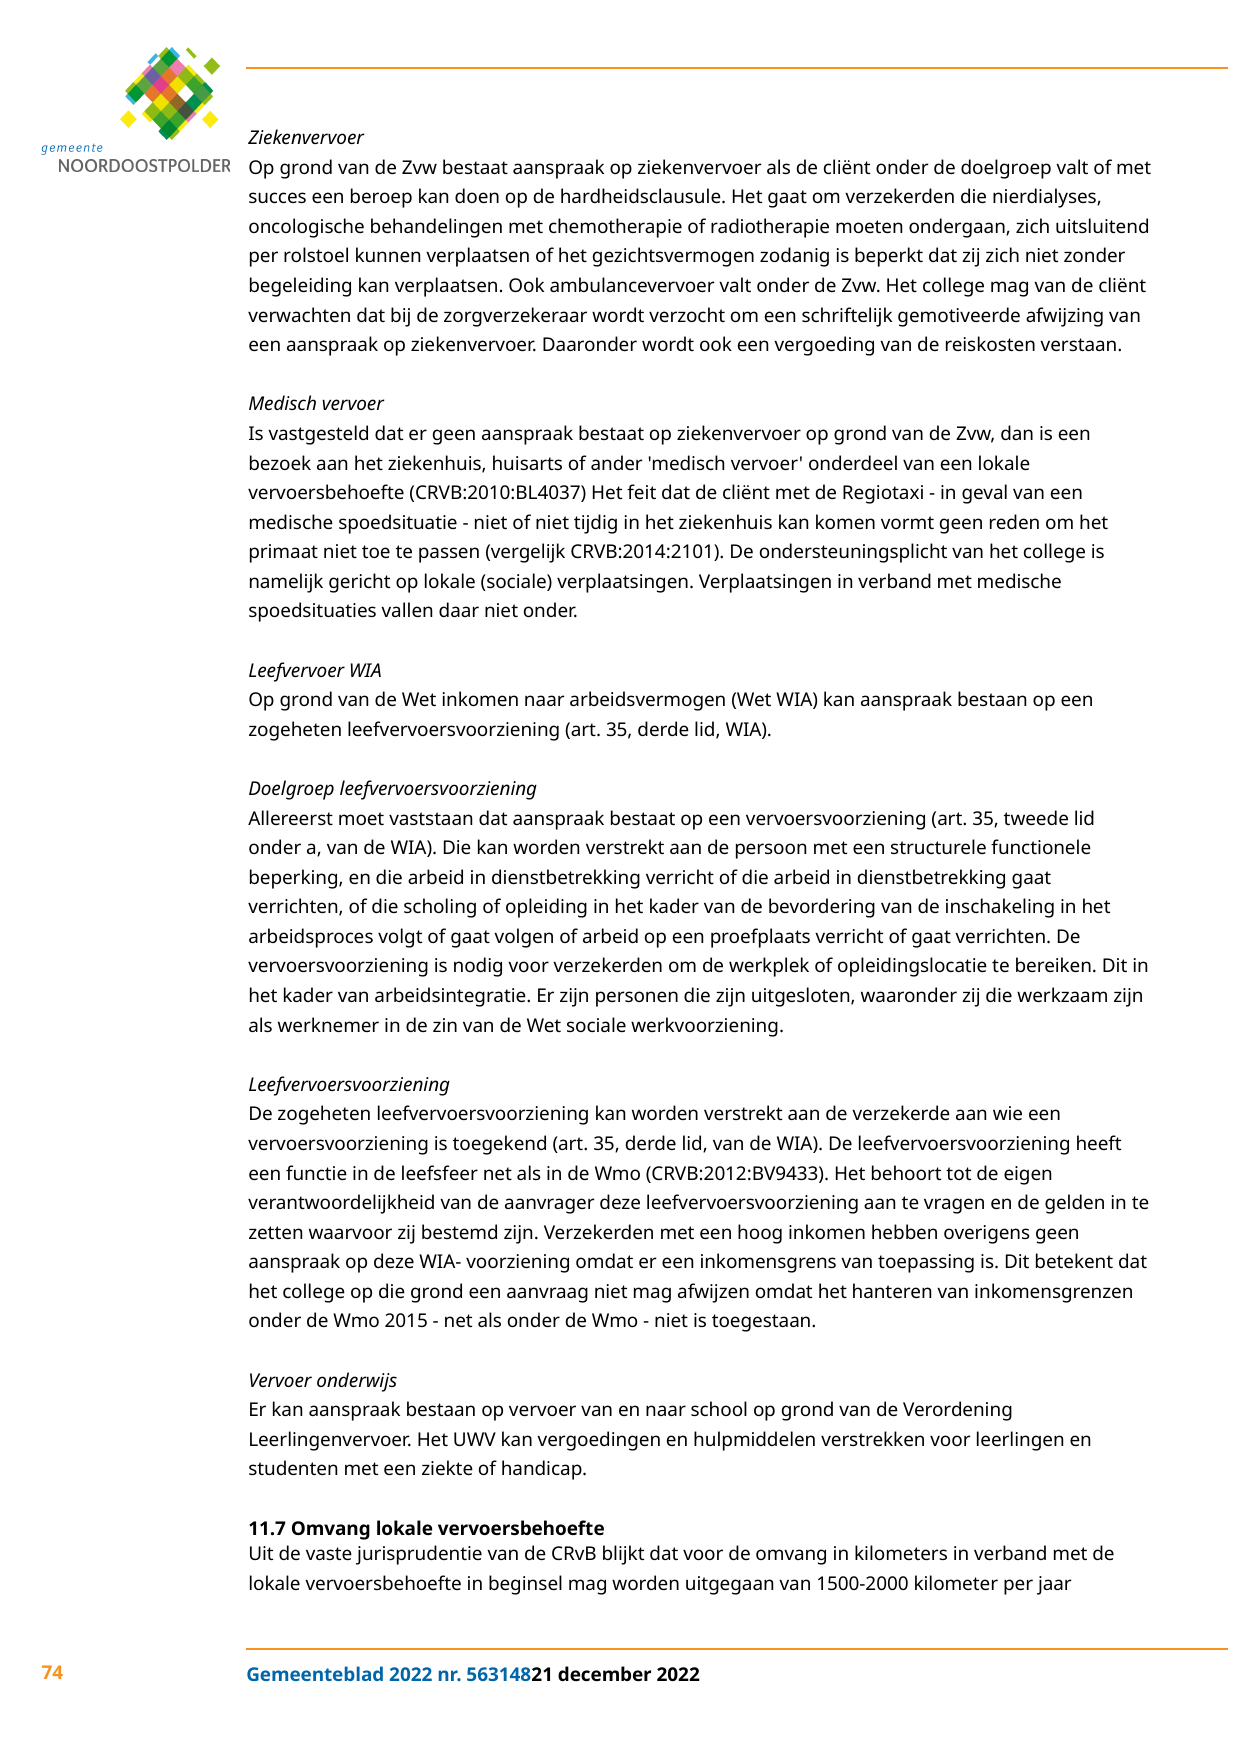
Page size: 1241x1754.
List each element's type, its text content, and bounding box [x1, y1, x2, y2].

text Doelgroep leefvervoersvoorziening [248, 775, 1152, 801]
text Op grond van de Wet inkomen naar arbeidsvermogen (Wet WIA) kan aanspraak bestaan op een zogeheten leefvervoersvoorziening (art. 35, derde lid, WIA). [248, 686, 1152, 742]
text Medisch vervoer [248, 391, 1152, 416]
text De zogeheten leefvervoersvoorziening kan worden verstrekt aan de verzekerde aan wie een vervoersvoorziening is toegekend (art. 35, derde lid, van de WIA). De leefvervoersvoorziening heeft een functie in de leefsfeer net als in de Wmo (CRVB:2012:BV9433). Het behoort tot de eigen verantwoordelijkheid van de aanvrager deze leefvervoersvoorziening aan te vragen en de gelden in te zetten waarvoor zij bestemd zijn. Verzekerden met een hoog inkomen hebben overigens geen aanspraak op deze WIA- voorziening omdat er een inkomensgrens van toepassing is. Dit betekent dat het college op die grond een aanvraag niet mag afwijzen omdat het hanteren van inkomensgrenzen onder de Wmo 2015 - net als onder de Wmo - niet is toegestaan. [248, 1101, 1152, 1333]
text Op grond van de Zvw bestaat aanspraak op ziekenvervoer als de cliënt onder de doelgroep valt of met succes een beroep kan doen op de hardheidsclausule. Het gaat om verzekerden die nierdialyses, oncologische behandelingen met chemotherapie of radiotherapie moeten ondergaan, zich uitsluitend per rolstoel kunnen verplaatsen of het gezichtsvermogen zodanig is beperkt dat zij zich niet zonder begeleiding kan verplaatsen. Ook ambulancevervoer valt onder de Zvw. Het college mag van de cliënt verwachten dat bij de zorgverzekeraar wordt verzocht om een schriftelijk gemotiveerde afwijzing van een aanspraak op ziekenvervoer. Daaronder wordt ook een vergoeding van de reiskosten verstaan. [248, 154, 1152, 357]
picture [41, 47, 231, 172]
text Er kan aanspraak bestaan op vervoer van en naar school op grond van de Verordening Leerlingenvervoer. Het UWV kan vergoedingen en hulpmiddelen verstrekken voor leerlingen en studenten met een ziekte of handicap. [248, 1396, 1152, 1481]
text Uit de vaste jurisprudentie van de CRvB blijkt dat voor de omvang in kilometers in verband met de lokale vervoersbehoefte in beginsel mag worden uitgegaan van 1500-2000 kilometer per jaar [248, 1541, 1152, 1596]
text Leefvervoersvoorziening [248, 1071, 1152, 1097]
text Vervoer onderwijs [248, 1367, 1152, 1393]
text Is vastgesteld dat er geen aanspraak bestaat op ziekenvervoer op grond van de Zvw, dan is een bezoek aan het ziekenhuis, huisarts of ander 'medisch vervoer' onderdeel van een lokale vervoersbehoefte (CRVB:2010:BL4037) Het feit dat de cliënt met de Regiotaxi - in geval van een medische spoedsituatie - niet of niet tijdig in het ziekenhuis kan komen vormt geen reden om het primaat niet toe te passen (vergelijk CRVB:2014:2101). De ondersteuningsplicht van het college is namelijk gericht op lokale (sociale) verplaatsingen. Verplaatsingen in verband met medische spoedsituaties vallen daar niet onder. [248, 420, 1152, 623]
text 11.7 Omvang lokale vervoersbehoefte [248, 1515, 1152, 1541]
text Leefvervoer WIA [248, 657, 1152, 683]
text Allereerst moet vaststaan dat aanspraak bestaat op een vervoersvoorziening (art. 35, tweede lid onder a, van de WIA). Die kan worden verstrekt aan de persoon met een structurele functionele beperking, en die arbeid in dienstbetrekking verricht of die arbeid in dienstbetrekking gaat verrichten, of die scholing of opleiding in het kader van de bevordering van de inschakeling in het arbeidsproces volgt of gaat volgen of arbeid op een proefplaats verricht of gaat verrichten. De vervoersvoorziening is nodig voor verzekerden om de werkplek of opleidingslocatie te bereiken. Dit in het kader van arbeidsintegratie. Er zijn personen die zijn uitgesloten, waaronder zij die werkzaam zijn als werknemer in de zin van de Wet sociale werkvoorziening. [248, 805, 1152, 1038]
text Ziekenvervoer [248, 124, 1152, 150]
